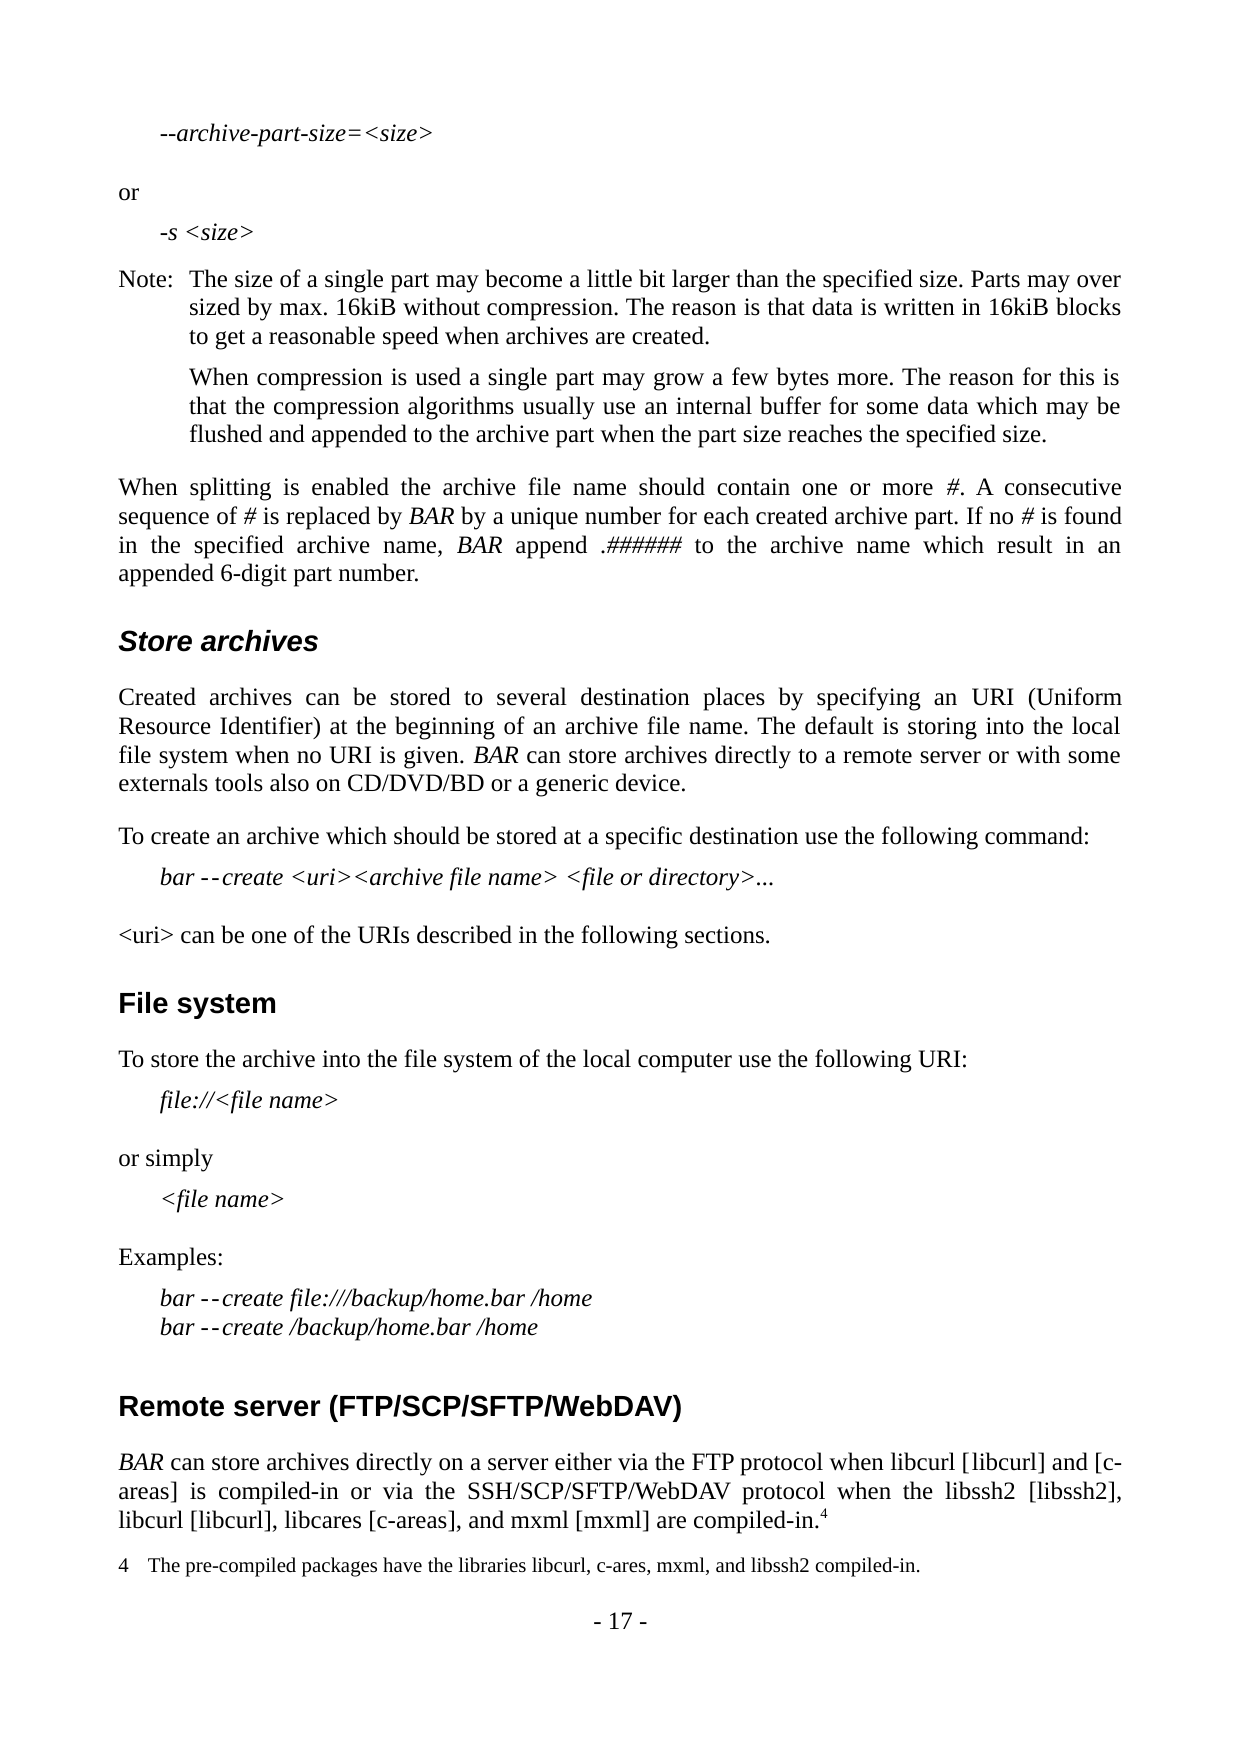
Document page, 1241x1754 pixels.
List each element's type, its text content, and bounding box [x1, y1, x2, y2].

subtitle File system [118, 986, 1122, 1019]
text <uri> can be one of the URIs described in the following sections. [118, 920, 1122, 949]
text Note: The size of a single part may become a little bit larger than the specified size. Parts may over sized by max. 16kiB without compression. The reason is that data is written in 16kiB blocks to get a reasonable speed when archives are created. [118, 264, 1122, 350]
text To create an archive which should be stored at a specific destination use the following command: [118, 821, 1122, 850]
text or [118, 177, 1122, 205]
text --archive-part-size=<size> [159, 118, 1122, 147]
text Created archives can be stored to several destination places by specifying an URI (Uniform Resource Identifier) at the beginning of an archive file name. The default is storing into the local file system when no URI is given. BAR can store archives directly to a remote server or with some externals tools also on CD/DVD/BD or a generic device. [118, 682, 1122, 797]
text bar ‑‑create <uri><archive file name> <file or directory>... [159, 862, 1122, 891]
text When compression is used a single part may grow a few bytes more. The reason for this is that the compression algorithms usually use an internal buffer for some data which may be flushed and appended to the archive part when the part size reaches the specified size. [118, 362, 1122, 448]
text or simply [118, 1143, 1122, 1172]
text -s <size> [159, 217, 1122, 246]
text BAR can store archives directly on a server either via the FTP protocol when libcurl [libcurl] and [c-areas] is compiled-in or via the SSH/SCP/SFTP/WebDAV protocol when the libssh2 [libssh2], libcurl [libcurl], libcares [c-areas], and mxml [mxml] are compiled-in. [118, 1447, 1122, 1533]
text bar ‑‑create /backup/home.bar /home [159, 1312, 1122, 1341]
subtitle Store archives [118, 624, 1122, 658]
text <file name> [159, 1184, 1122, 1213]
subtitle Remote server (FTP/SCP/SFTP/WebDAV) [118, 1389, 1122, 1423]
text To store the archive into the file system of the local computer use the following URI: [118, 1044, 1122, 1073]
text file://<file name> [159, 1085, 1122, 1113]
text bar ‑‑create file:///backup/home.bar /home [159, 1283, 1122, 1312]
text When splitting is enabled the archive file name should contain one or more #. A consecutive sequence of # is replaced by BAR by a unique number for each created archive part. If no # is found in the specified archive name, BAR append .###### to the archive name which result in an appended 6-digit part number. [118, 472, 1122, 587]
text Examples: [118, 1242, 1122, 1271]
text The pre-compiled packages have the libraries libcurl, c-ares, mxml, and libssh2 compiled-in. [118, 1553, 1122, 1577]
